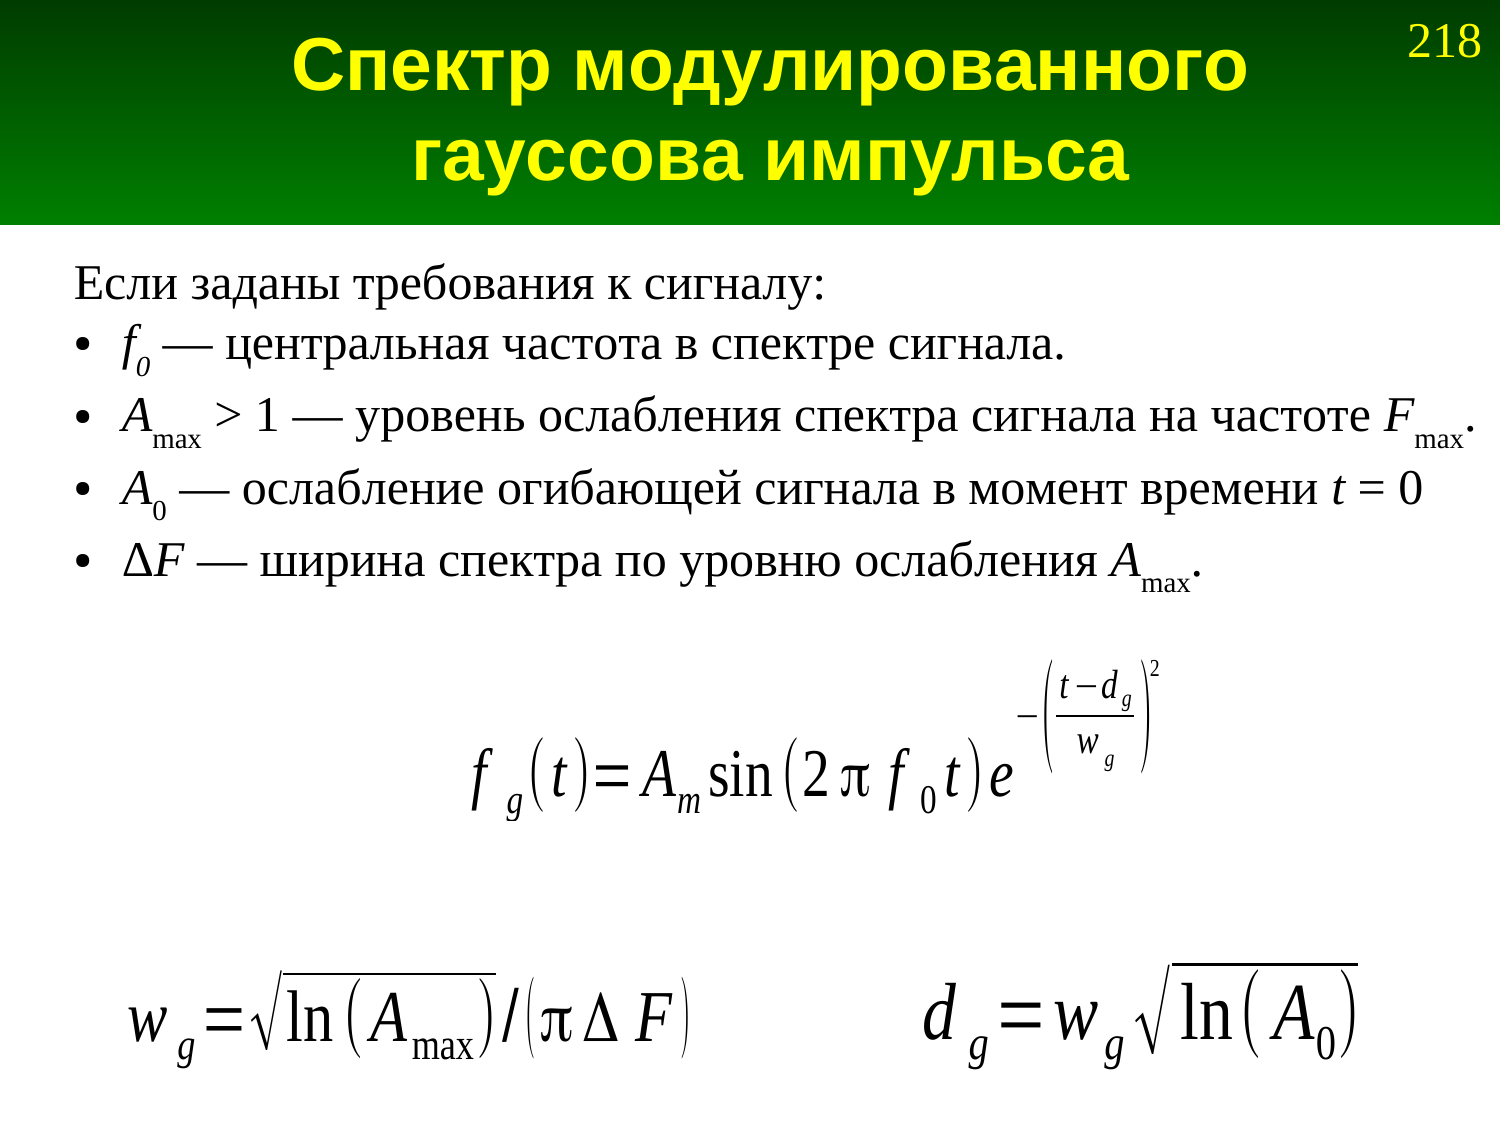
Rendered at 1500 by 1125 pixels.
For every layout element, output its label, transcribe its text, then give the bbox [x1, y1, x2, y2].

chart [905, 957, 1377, 1071]
chart [112, 968, 708, 1069]
chart [447, 655, 1175, 821]
title Спектр модулированного гауссова импульса [100, 7, 1441, 204]
text_box Если заданы требования к сигналу: f0 — центральная частота в спектре сигнала. Amax > 1 — уровень ослабления спектра сигнала на частоте Fmax. A0 — ослабление огибающей сигнала в момент времени t = 0 ΔF — ширина спектра по уровню ослабления Amax. [59, 242, 1492, 623]
